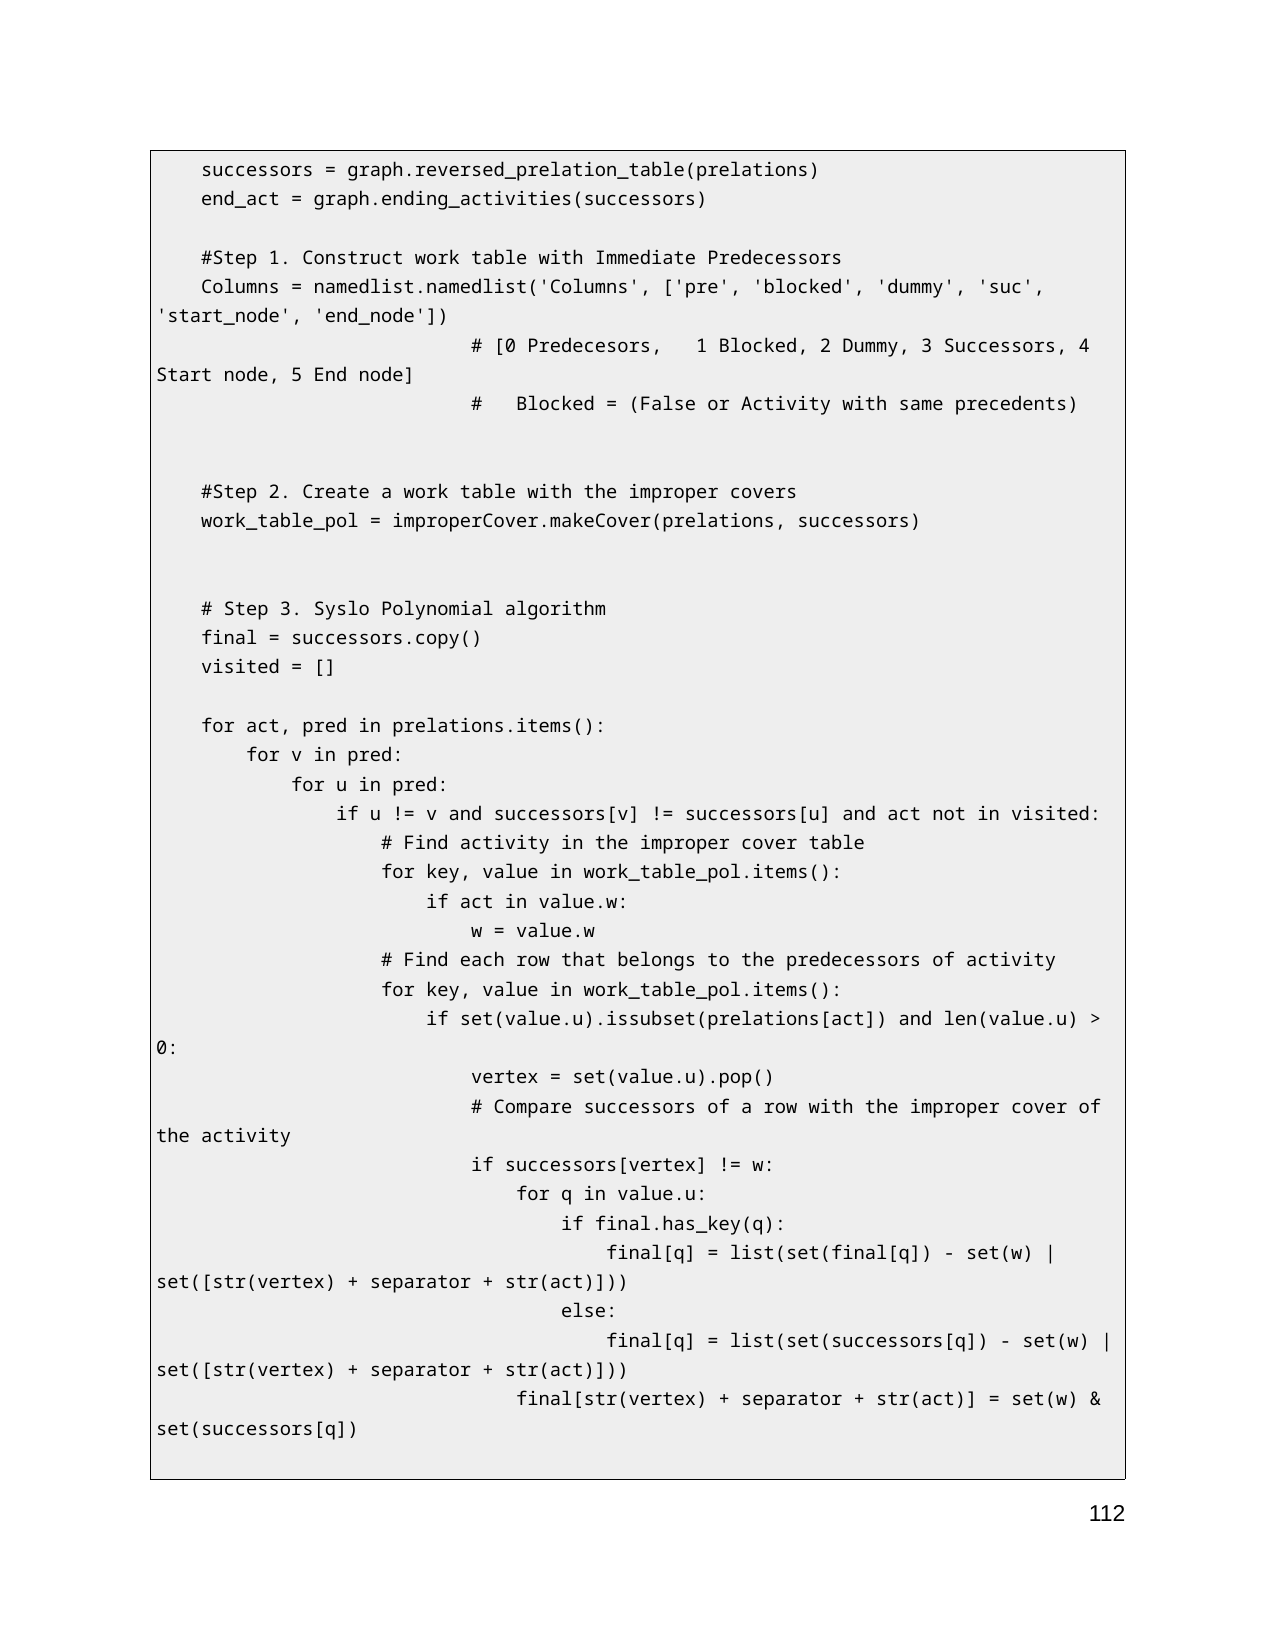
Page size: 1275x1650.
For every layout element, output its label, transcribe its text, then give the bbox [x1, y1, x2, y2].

table_header successors = graph.reversed_prelation_table(prelations) end_act = graph.ending_activities(successors) #Step 1. Construct work table with Immediate Predecessors Columns = namedlist.namedlist('Columns', ['pre', 'blocked', 'dummy', 'suc', 'start_node', 'end_node']) # [0 Predecesors, 1 Blocked, 2 Dummy, 3 Successors, 4 Start node, 5 End node] # Blocked = (False or Activity with same precedents) #Step 2. Create a work table with the improper covers work_table_pol = improperCover.makeCover(prelations, successors) # Step 3. Syslo Polynomial algorithm final = successors.copy() visited = [] for act, pred in prelations.items(): for v in pred: for u in pred: if u != v and successors[v] != successors[u] and act not in visited: # Find activity in the improper cover table for key, value in work_table_pol.items(): if act in value.w: w = value.w # Find each row that belongs to the predecessors of activity for key, value in work_table_pol.items(): if set(value.u).issubset(prelations[act]) and len(value.u) > 0: vertex = set(value.u).pop() # Compare successors of a row with the improper cover of the activity if successors[vertex] != w: for q in value.u: if final.has_key(q): final[q] = list(set(final[q]) - set(w) | set([str(vertex) + separator + str(act)])) else: final[q] = list(set(successors[q]) - set(w) | set([str(vertex) + separator + str(act)])) final[str(vertex) + separator + str(act)] = set(w) & set(successors[q]) [151, 151, 1125, 1479]
